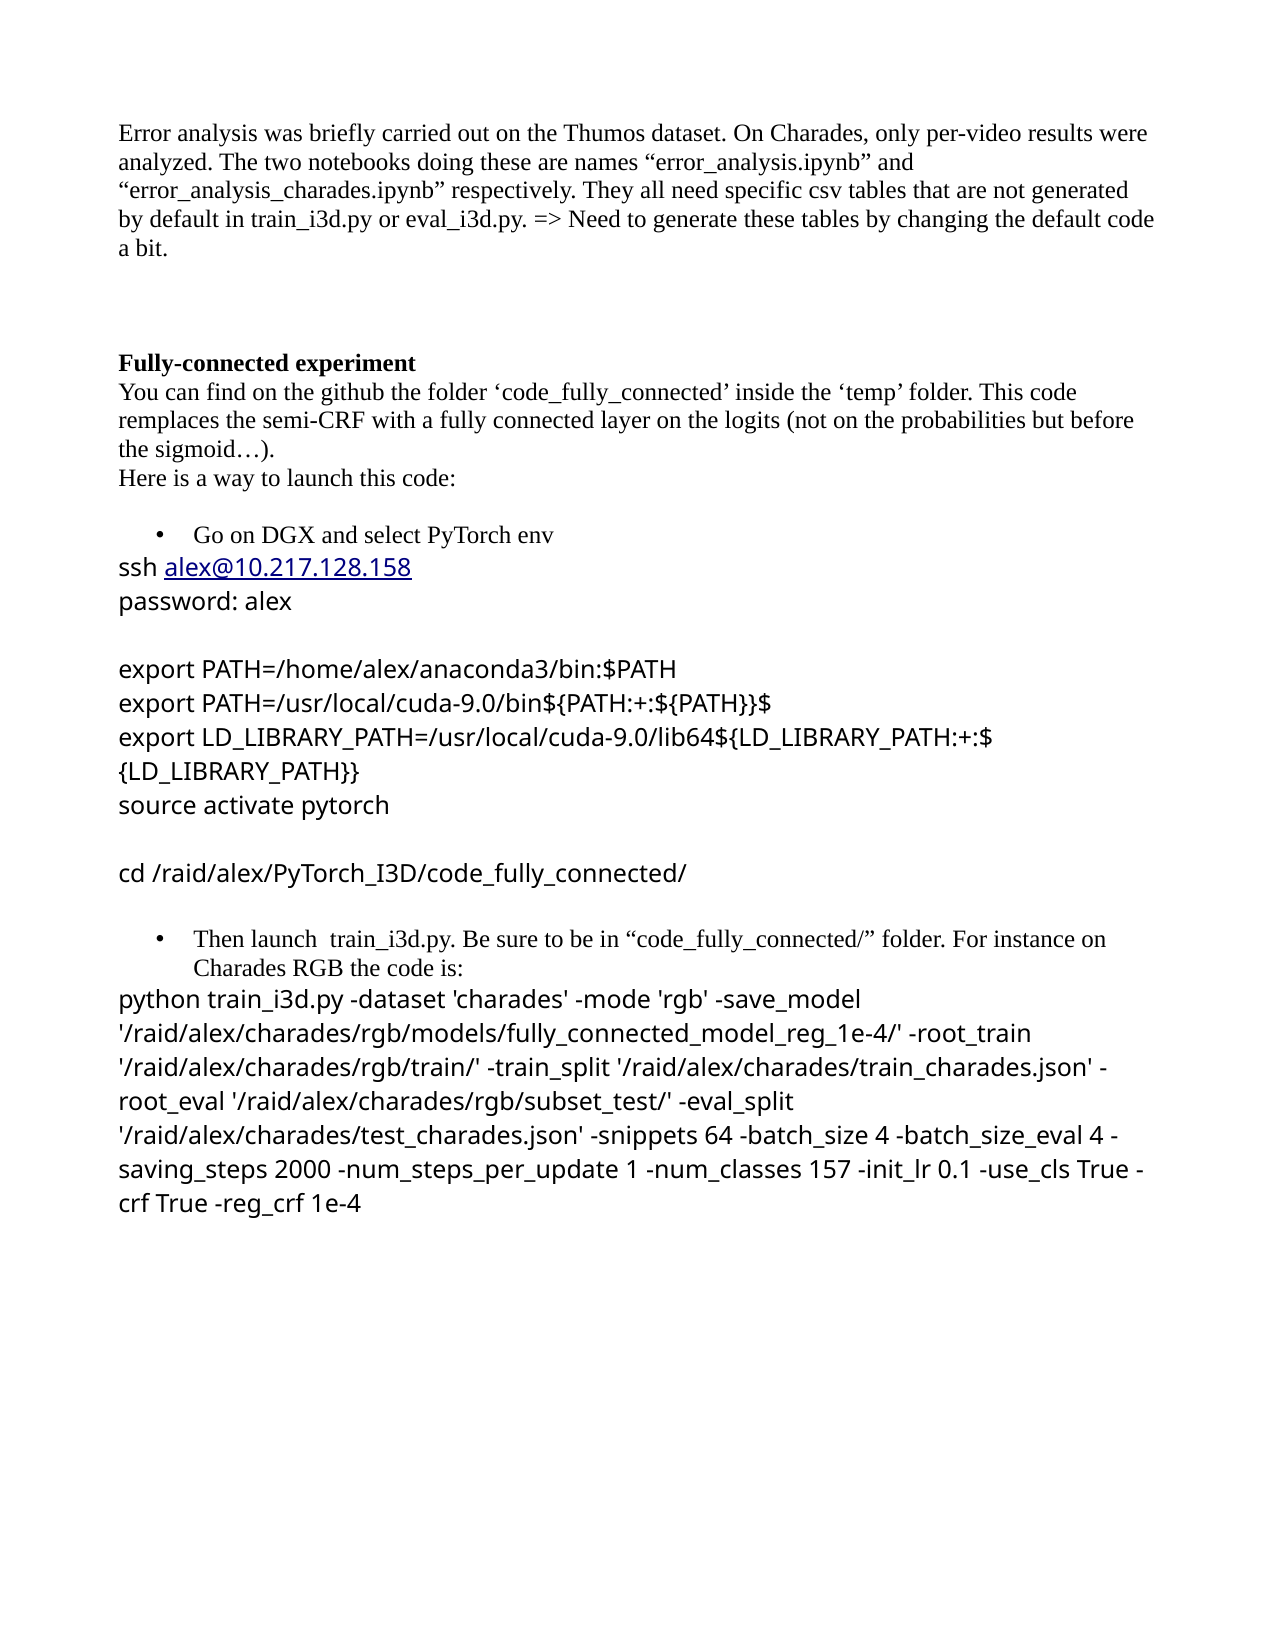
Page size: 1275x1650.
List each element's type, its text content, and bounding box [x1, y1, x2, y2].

text You can find on the github the folder ‘code_fully_connected’ inside the ‘temp’ folder. This code remplaces the semi-CRF with a fully connected layer on the logits (not on the probabilities but before the sigmoid…). [118, 377, 1157, 463]
text source activate pytorch [118, 788, 1157, 822]
text export LD_LIBRARY_PATH=/usr/local/cuda-9.0/lib64${LD_LIBRARY_PATH:+:${LD_LIBRARY_PATH}} [118, 720, 1157, 788]
text Fully-connected experiment [118, 348, 1157, 377]
text Here is a way to launch this code: [118, 463, 1157, 492]
text cd /raid/alex/PyTorch_I3D/code_fully_connected/ [118, 856, 1157, 890]
text ssh alex@10.217.128.158 [118, 549, 1157, 583]
list Then launch train_i3d.py. Be sure to be in “code_fully_connected/” folder. For instance on Charades RGB the code is: [156, 924, 1157, 982]
text export PATH=/home/alex/anaconda3/bin:$PATH [118, 652, 1157, 686]
text python train_i3d.py -dataset 'charades' -mode 'rgb' -save_model '/raid/alex/charades/rgb/models/fully_connected_model_reg_1e-4/' -root_train '/raid/alex/charades/rgb/train/' -train_split '/raid/alex/charades/train_charades.json' -root_eval '/raid/alex/charades/rgb/subset_test/' -eval_split '/raid/alex/charades/test_charades.json' -snippets 64 -batch_size 4 -batch_size_eval 4 -saving_steps 2000 -num_steps_per_update 1 -num_classes 157 -init_lr 0.1 -use_cls True -crf True -reg_crf 1e-4 [118, 982, 1157, 1220]
list Go on DGX and select PyTorch env [156, 521, 1157, 549]
text export PATH=/usr/local/cuda-9.0/bin${PATH:+:${PATH}}$ [118, 686, 1157, 720]
text Error analysis was briefly carried out on the Thumos dataset. On Charades, only per-video results were analyzed. The two notebooks doing these are names “error_analysis.ipynb” and “error_analysis_charades.ipynb” respectively. They all need specific csv tables that are not generated by default in train_i3d.py or eval_i3d.py. => Need to generate these tables by changing the default code a bit. [118, 118, 1157, 262]
text password: alex [118, 583, 1157, 617]
